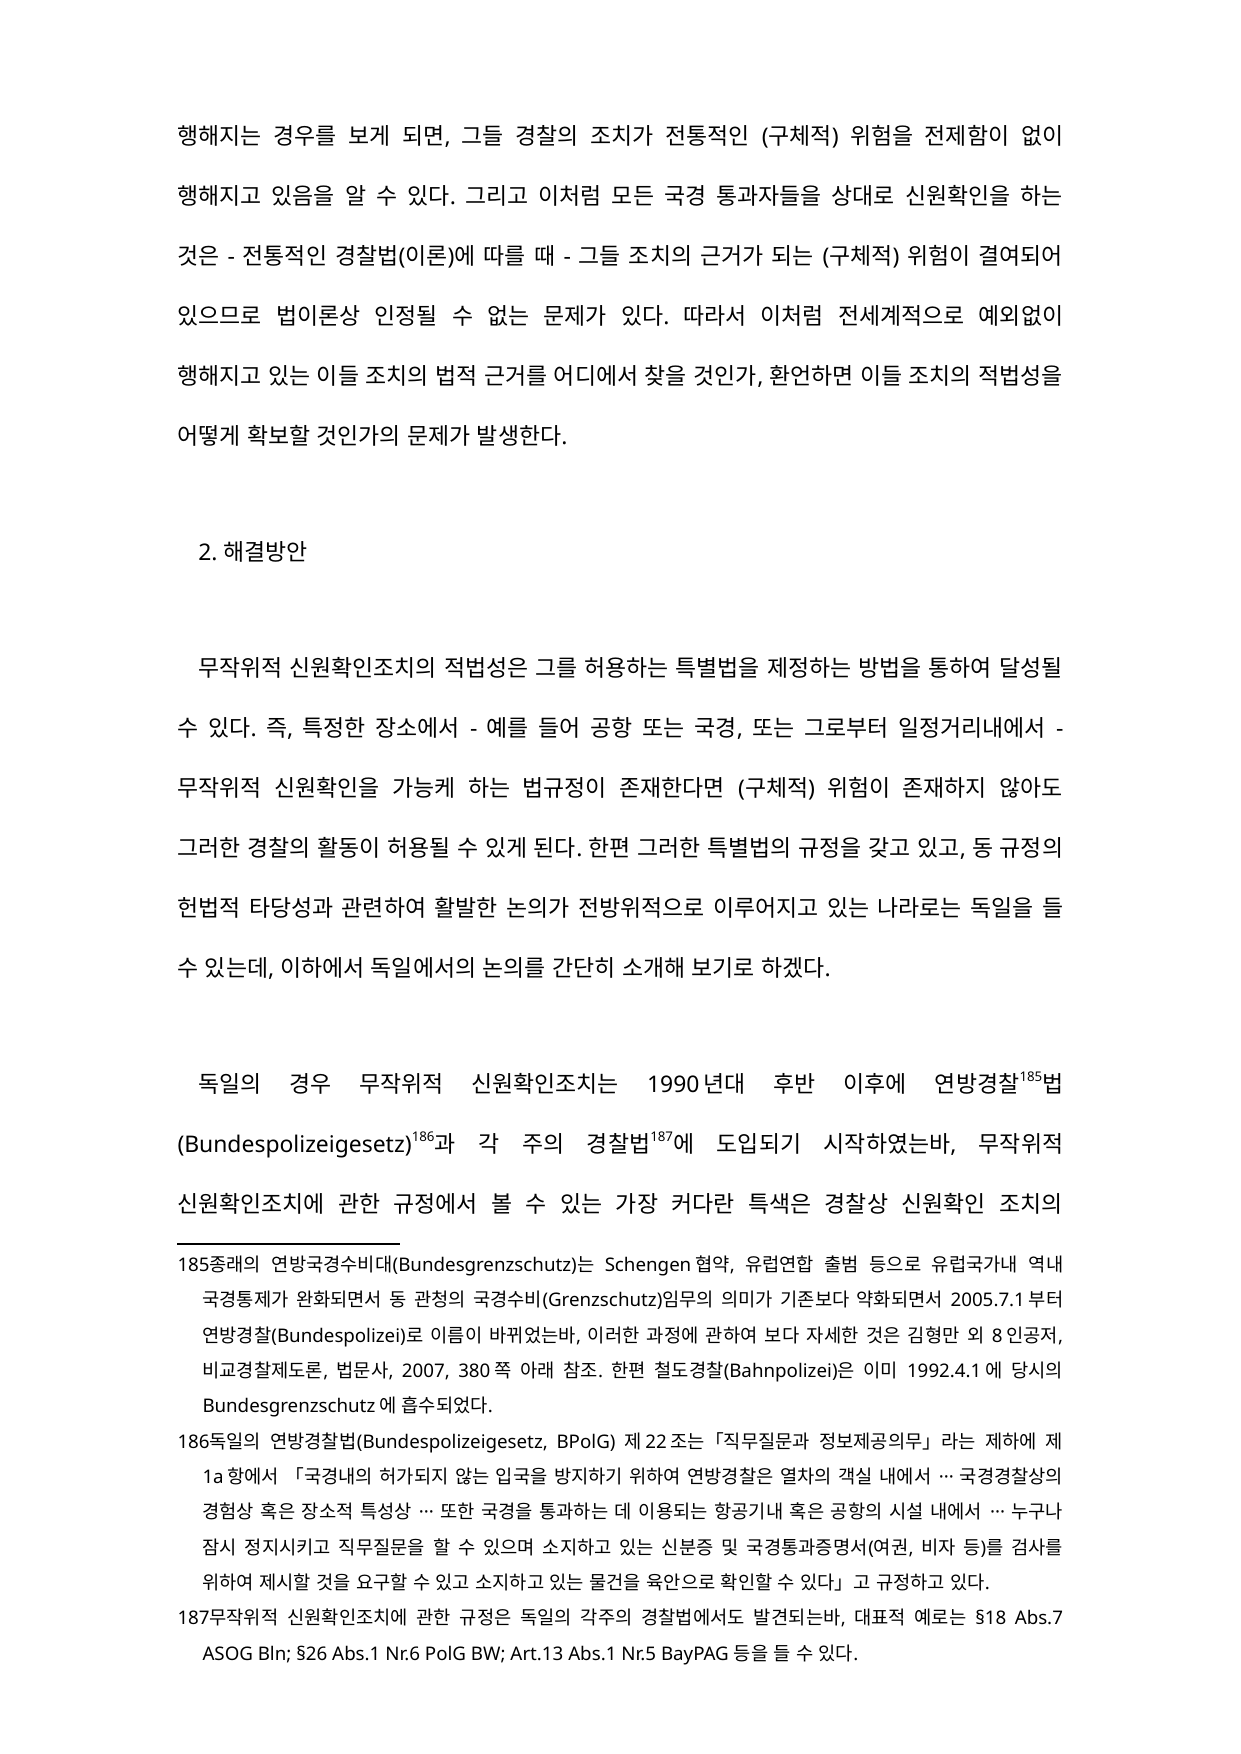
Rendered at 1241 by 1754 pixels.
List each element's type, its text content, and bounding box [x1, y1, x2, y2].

text 무작위적 신원확인조치에 관한 규정은 독일의 각주의 경찰법에서도 발견되는바, 대표적 예로는 §18 Abs.7 ASOG Bln; §26 Abs.1 Nr.6 PolG BW; Art.13 Abs.1 Nr.5 BayPAG 등을 들 수 있다. [177, 1603, 1063, 1665]
text 독일의 연방경찰법(Bundespolizeigesetz, BPolG) 제22조는「직무질문과 정보제공의무」라는 제하에 제1a항에서 「국경내의 허가되지 않는 입국을 방지하기 위하여 연방경찰은 열차의 객실 내에서 ··· 국경경찰상의 경험상 혹은 장소적 특성상 ··· 또한 국경을 통과하는 데 이용되는 항공기내 혹은 공항의 시설 내에서 ··· 누구나 잠시 정지시키고 직무질문을 할 수 있으며 소지하고 있는 신분증 및 국경통과증명서(여권, 비자 등)를 검사를 위하여 제시할 것을 요구할 수 있고 소지하고 있는 물건을 육안으로 확인할 수 있다」고 규정하고 있다. [177, 1426, 1063, 1595]
text 독일의 경우 무작위적 신원확인조치는 1990년대 후반 이후에 연방경찰법(Bundespolizeigesetz)과 각 주의 경찰법에 도입되기 시작하였는바, 무작위적 신원확인조치에 관한 규정에서 볼 수 있는 가장 커다란 특색은 경찰상 신원확인 조치의 [177, 1066, 1063, 1219]
text 종래의 연방국경수비대(Bundesgrenzschutz)는 Schengen협약, 유럽연합 출범 등으로 유럽국가내 역내 국경통제가 완화되면서 동 관청의 국경수비(Grenzschutz)임무의 의미가 기존보다 약화되면서 2005.7.1부터 연방경찰(Bundespolizei)로 이름이 바뀌었는바, 이러한 과정에 관하여 보다 자세한 것은 김형만 외 8인공저, 비교경찰제도론, 법문사, 2007, 380쪽 아래 참조. 한편 철도경찰(Bahnpolizei)은 이미 1992.4.1에 당시의 Bundesgrenzschutz에 흡수되었다. [177, 1250, 1063, 1418]
text 무작위적 신원확인조치의 적법성은 그를 허용하는 특별법을 제정하는 방법을 통하여 달성될 수 있다. 즉, 특정한 장소에서 - 예를 들어 공항 또는 국경, 또는 그로부터 일정거리내에서 - 무작위적 신원확인을 가능케 하는 법규정이 존재한다면 (구체적) 위험이 존재하지 않아도 그러한 경찰의 활동이 허용될 수 있게 된다. 한편 그러한 특별법의 규정을 갖고 있고, 동 규정의 헌법적 타당성과 관련하여 활발한 논의가 전방위적으로 이루어지고 있는 나라로는 독일을 들 수 있는데, 이하에서 독일에서의 논의를 간단히 소개해 보기로 하겠다. [177, 650, 1063, 983]
text 행해지는 경우를 보게 되면, 그들 경찰의 조치가 전통적인 (구체적) 위험을 전제함이 없이 행해지고 있음을 알 수 있다. 그리고 이처럼 모든 국경 통과자들을 상대로 신원확인을 하는 것은 - 전통적인 경찰법(이론)에 따를 때 - 그들 조치의 근거가 되는 (구체적) 위험이 결여되어 있으므로 법이론상 인정될 수 없는 문제가 있다. 따라서 이처럼 전세계적으로 예외없이 행해지고 있는 이들 조치의 법적 근거를 어디에서 찾을 것인가, 환언하면 이들 조치의 적법성을 어떻게 확보할 것인가의 문제가 발생한다. [177, 118, 1063, 451]
text 2. 해결방안 [177, 534, 1063, 567]
